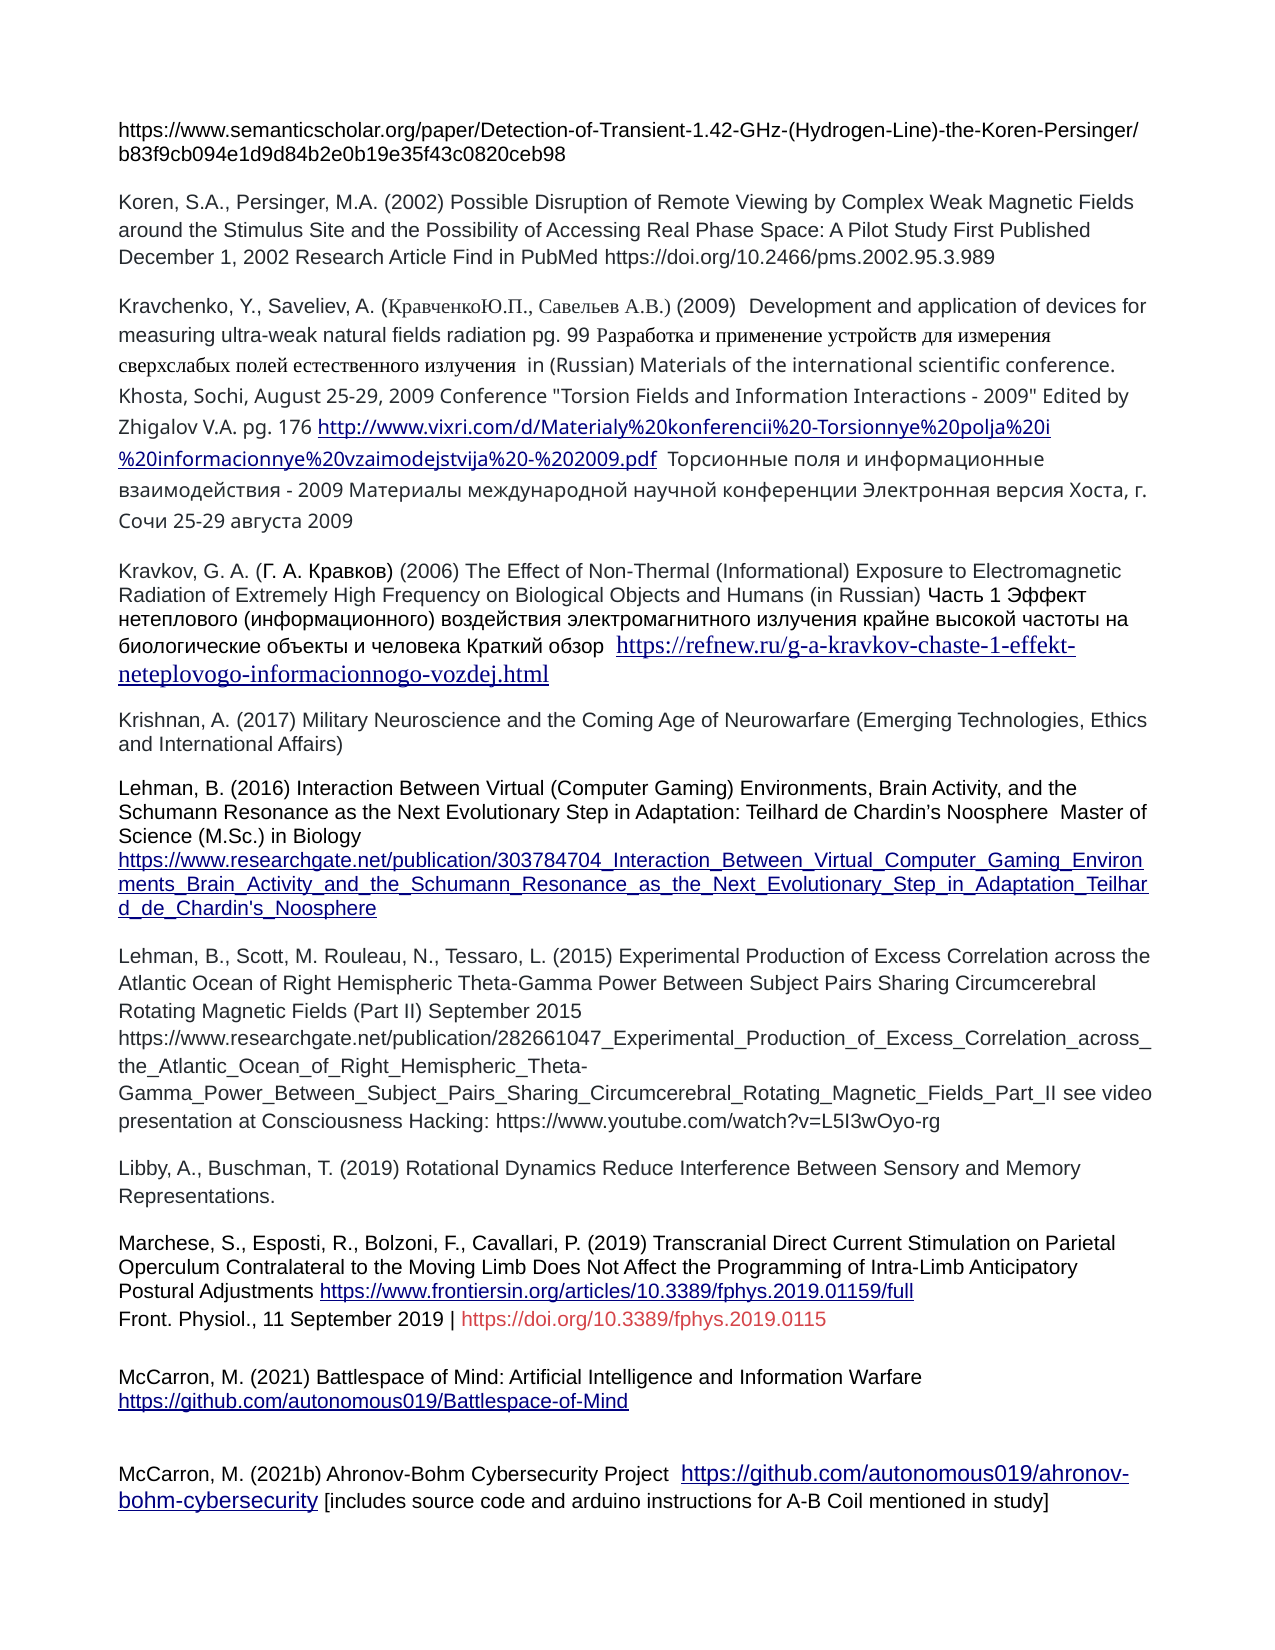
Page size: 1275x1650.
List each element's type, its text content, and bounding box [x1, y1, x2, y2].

text Kravkov, G. A. (Г. А. Кравков) (2006) The Effect of Non-Thermal (Informational) Exposure to Electromagnetic Radiation of Extremely High Frequency on Biological Objects and Humans (in Russian) Часть 1 Эффект нетеплового (информационного) воздействия электромагнитного излучения крайне высокой частоты на биологические объекты и человека Краткий обзор https://refnew.ru/g-a-kravkov-chaste-1-effekt-neteplovogo-informacionnogo-vozdej.html [118, 559, 1157, 688]
text Lehman, B., Scott, M. Rouleau, N., Tessaro, L. (2015) Experimental Production of Excess Correlation across the Atlantic Ocean of Right Hemispheric Theta-Gamma Power Between Subject Pairs Sharing Circumcerebral Rotating Magnetic Fields (Part II) September 2015 https://www.researchgate.net/publication/282661047_Experimental_Production_of_Excess_Correlation_across_the_Atlantic_Ocean_of_Right_Hemispheric_Theta-Gamma_Power_Between_Subject_Pairs_Sharing_Circumcerebral_Rotating_Magnetic_Fields_Part_II see video presentation at Consciousness Hacking: https://www.youtube.com/watch?v=L5I3wOyo-rg [118, 944, 1157, 1133]
text Front. Physiol., 11 September 2019 | https://doi.org/10.3389/fphys.2019.0115 [118, 1303, 1157, 1331]
text Koren, S.A., Persinger, M.A. (2002) Possible Disruption of Remote Viewing by Complex Weak Magnetic Fields around the Stimulus Site and the Possibility of Accessing Real Phase Space: A Pilot Study First Published December 1, 2002 Research Article Find in PubMed https://doi.org/10.2466/pms.2002.95.3.989 [118, 190, 1157, 269]
text Libby, A., Buschman, T. (2019) Rotational Dynamics Reduce Interference Between Sensory and Memory Representations. [118, 1156, 1157, 1208]
text Lehman, B. (2016) Interaction Between Virtual (Computer Gaming) Environments, Brain Activity, and the Schumann Resonance as the Next Evolutionary Step in Adaptation: Teilhard de Chardin’s Noosphere Master of Science (M.Sc.) in Biology https://www.researchgate.net/publication/303784704_Interaction_Between_Virtual_Computer_Gaming_Environments_Brain_Activity_and_the_Schumann_Resonance_as_the_Next_Evolutionary_Step_in_Adaptation_Teilhard_de_Chardin's_Noosphere [118, 776, 1157, 920]
text Kravchenko, Y., Saveliev, A. (КравченкоЮ.П., Савельев А.В.) (2009) Development and application of devices for measuring ultra-weak natural fields radiation pg. 99 Разработка и применение устройств для измерения сверхслабых полей естественного излучения in (Russian) Materials of the international scientific conference. Khosta, Sochi, August 25-29, 2009 Conference "Torsion Fields and Information Interactions - 2009" Edited by Zhigalov V.A. pg. 176 http://www.vixri.com/d/Materialy%20konferencii%20-Torsionnye%20polja%20i%20informacionnye%20vzaimodejstvija%20-%202009.pdf Торсионные поля и информационные взаимодействия - 2009 Материалы международной научной конференции Электронная версия Хоста, г. Сочи 25-29 августа 2009 [118, 292, 1157, 535]
text https://www.semanticscholar.org/paper/Detection-of-Transient-1.42-GHz-(Hydrogen-Line)-the-Koren-Persinger/b83f9cb094e1d9d84b2e0b19e35f43c0820ceb98 [118, 118, 1157, 166]
text McCarron, M. (2021b) Ahronov-Bohm Cybersecurity Project https://github.com/autonomous019/ahronov-bohm-cybersecurity [includes source code and arduino instructions for A-B Coil mentioned in study] [118, 1460, 1157, 1513]
text McCarron, M. (2021) Battlespace of Mind: Artificial Intelligence and Information Warfare https://github.com/autonomous019/Battlespace-of-Mind [118, 1364, 1157, 1412]
subtitle Krishnan, A. (2017) Military Neuroscience and the Coming Age of Neurowarfare (Emerging Technologies, Ethics and International Affairs) [118, 708, 1157, 756]
text Marchese, S., Esposti, R., Bolzoni, F., Cavallari, P. (2019) Transcranial Direct Current Stimulation on Parietal Operculum Contralateral to the Moving Limb Does Not Affect the Programming of Intra-Limb Anticipatory Postural Adjustments https://www.frontiersin.org/articles/10.3389/fphys.2019.01159/full [118, 1231, 1157, 1303]
